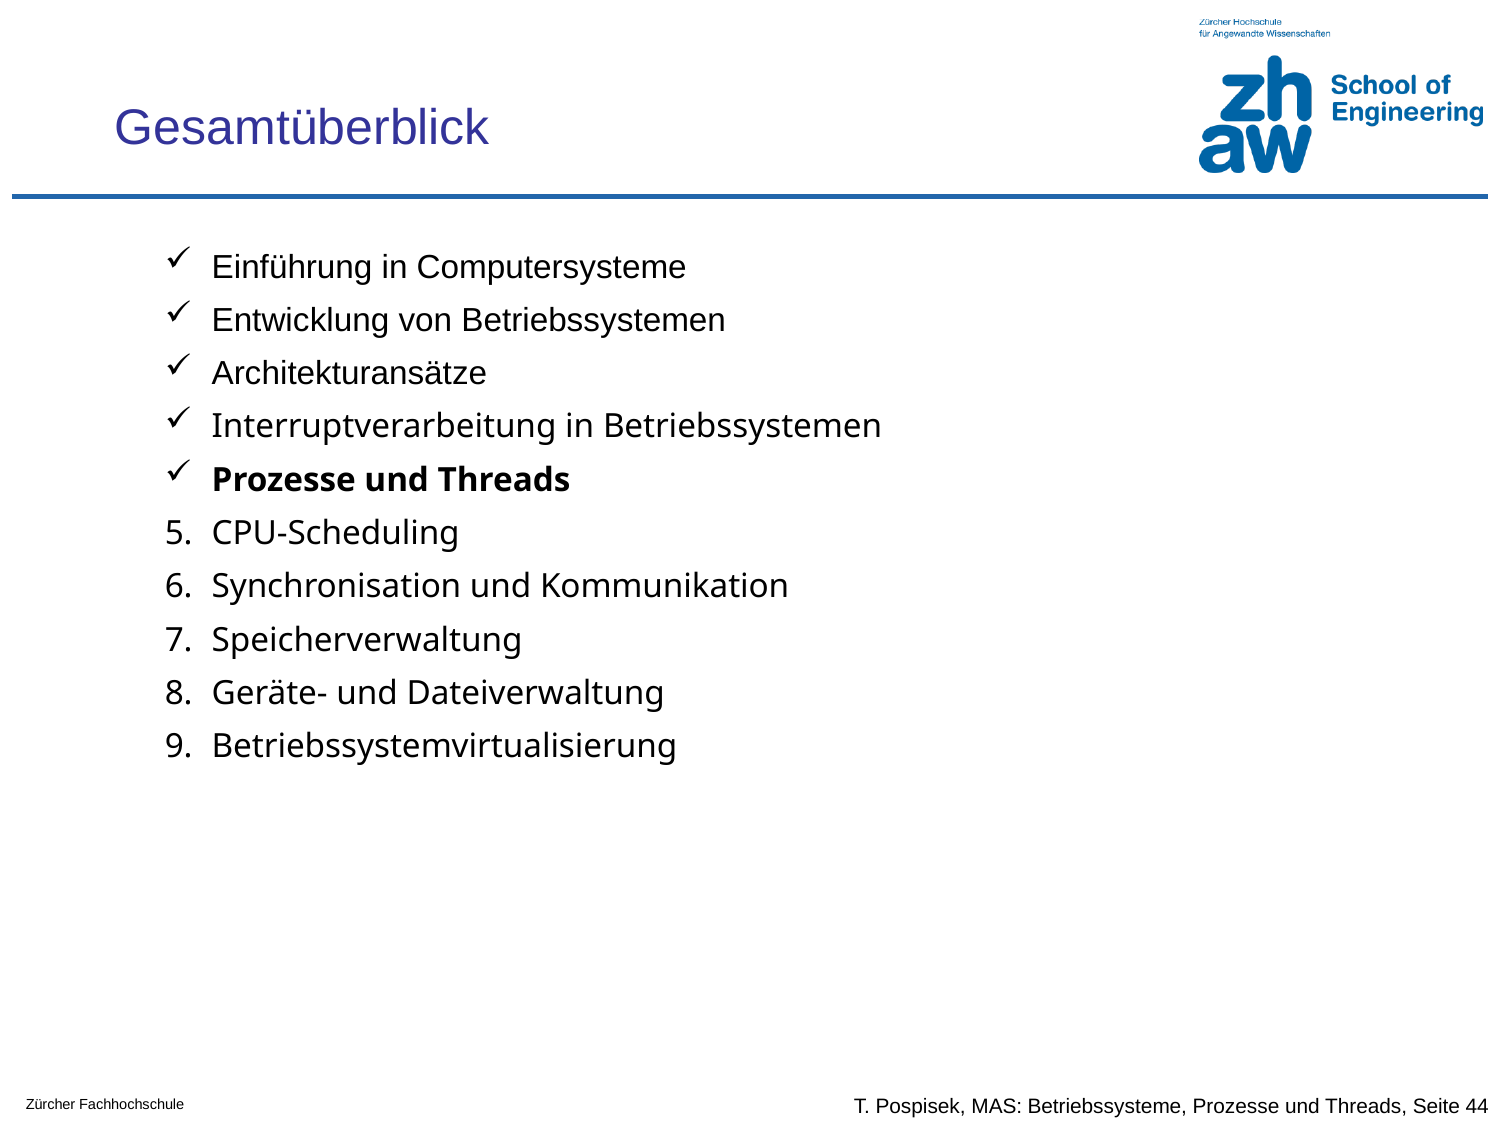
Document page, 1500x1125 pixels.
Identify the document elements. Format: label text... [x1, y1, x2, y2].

title Gesamtüberblick [99, 50, 1379, 163]
text_box Einführung in Computersysteme Entwicklung von Betriebssystemen Architekturansätze Interruptverarbeitung in Betriebssystemen Prozesse und Threads CPU-Scheduling Synchronisation und Kommunikation Speicherverwaltung Geräte- und Dateiverwaltung Betriebssystemvirtualisierung [149, 237, 1363, 1013]
picture [1199, 19, 1483, 173]
